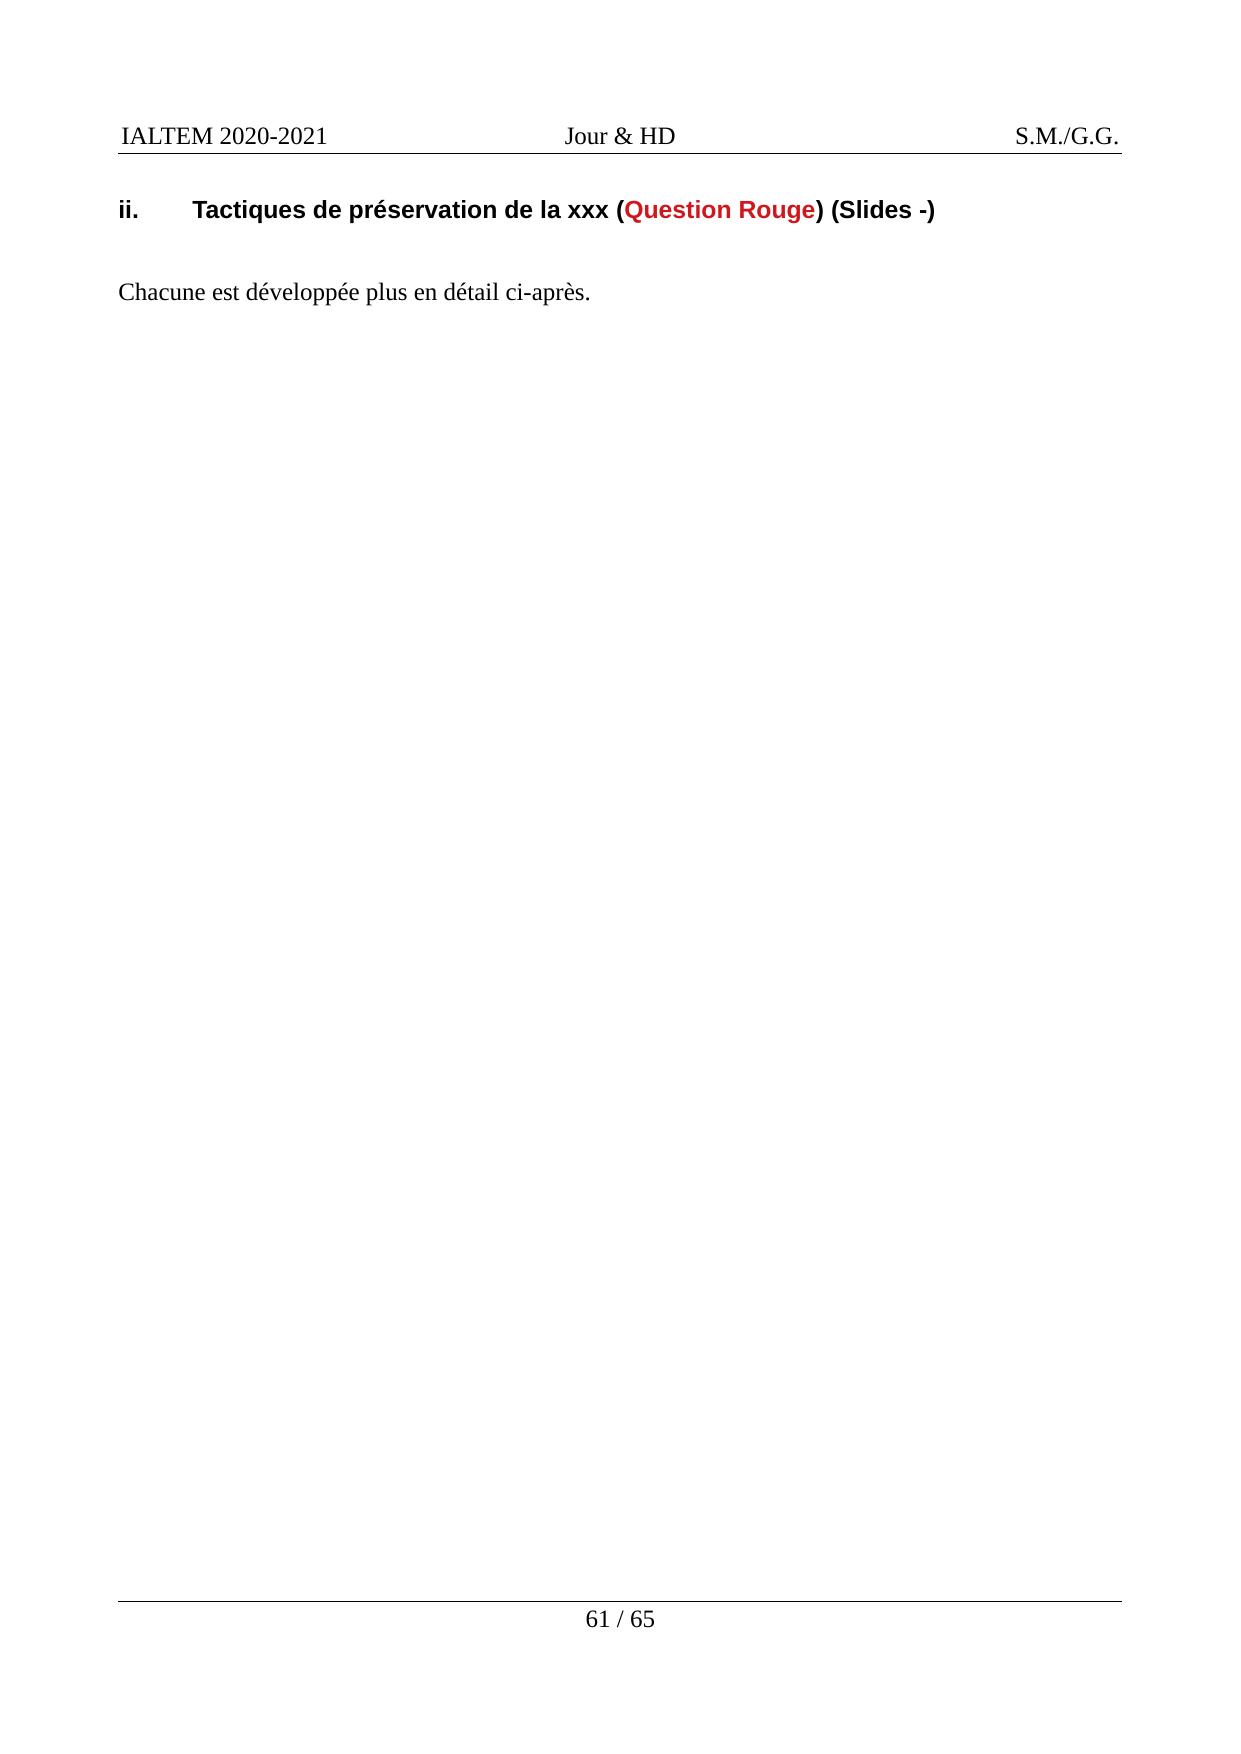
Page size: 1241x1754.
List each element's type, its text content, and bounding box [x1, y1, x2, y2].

subtitle Tactiques de préservation de la xxx (Question Rouge) (Slides -) [118, 195, 1122, 223]
text Chacune est développée plus en détail ci-après. [118, 277, 1122, 306]
